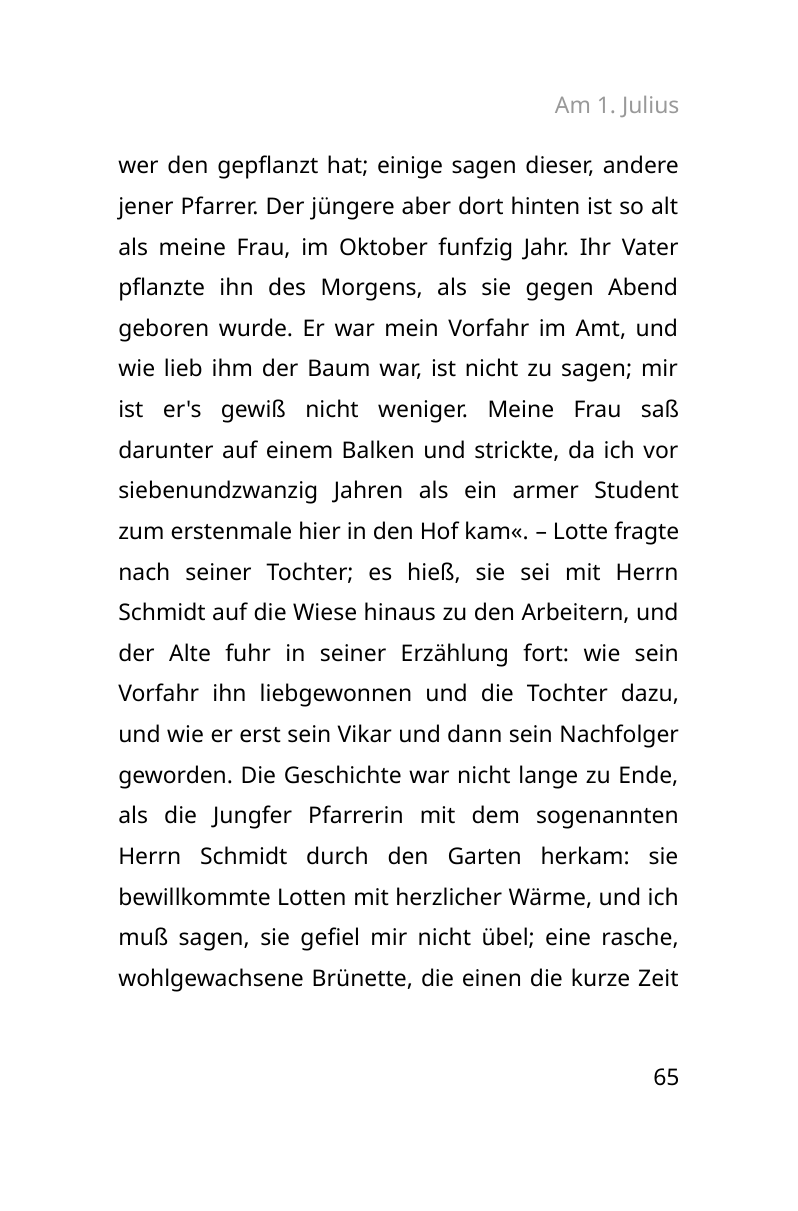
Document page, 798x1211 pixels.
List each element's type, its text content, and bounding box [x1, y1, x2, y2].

text wer den gepflanzt hat; einige sagen dieser, andere jener Pfarrer. Der jüngere aber dort hinten ist so alt als meine Frau, im Oktober funfzig Jahr. Ihr Vater pflanzte ihn des Morgens, als sie gegen Abend geboren wurde. Er war mein Vorfahr im Amt, und wie lieb ihm der Baum war, ist nicht zu sagen; mir ist er's gewiß nicht weniger. Meine Frau saß darunter auf einem Balken und strickte, da ich vor siebenundzwanzig Jahren als ein armer Student zum erstenmale hier in den Hof kam«. – Lotte fragte nach seiner Tochter; es hieß, sie sei mit Herrn Schmidt auf die Wiese hinaus zu den Arbeitern, und der Alte fuhr in seiner Erzählung fort: wie sein Vorfahr ihn liebgewonnen und die Tochter dazu, und wie er erst sein Vikar und dann sein Nachfolger geworden. Die Geschichte war nicht lange zu Ende, als die Jungfer Pfarrerin mit dem sogenannten Herrn Schmidt durch den Garten herkam: sie bewillkommte Lotten mit herzlicher Wärme, und ich muß sagen, sie gefiel mir nicht übel; eine rasche, wohlgewachsene Brünette, die einen die kurze Zeit [118, 149, 679, 993]
